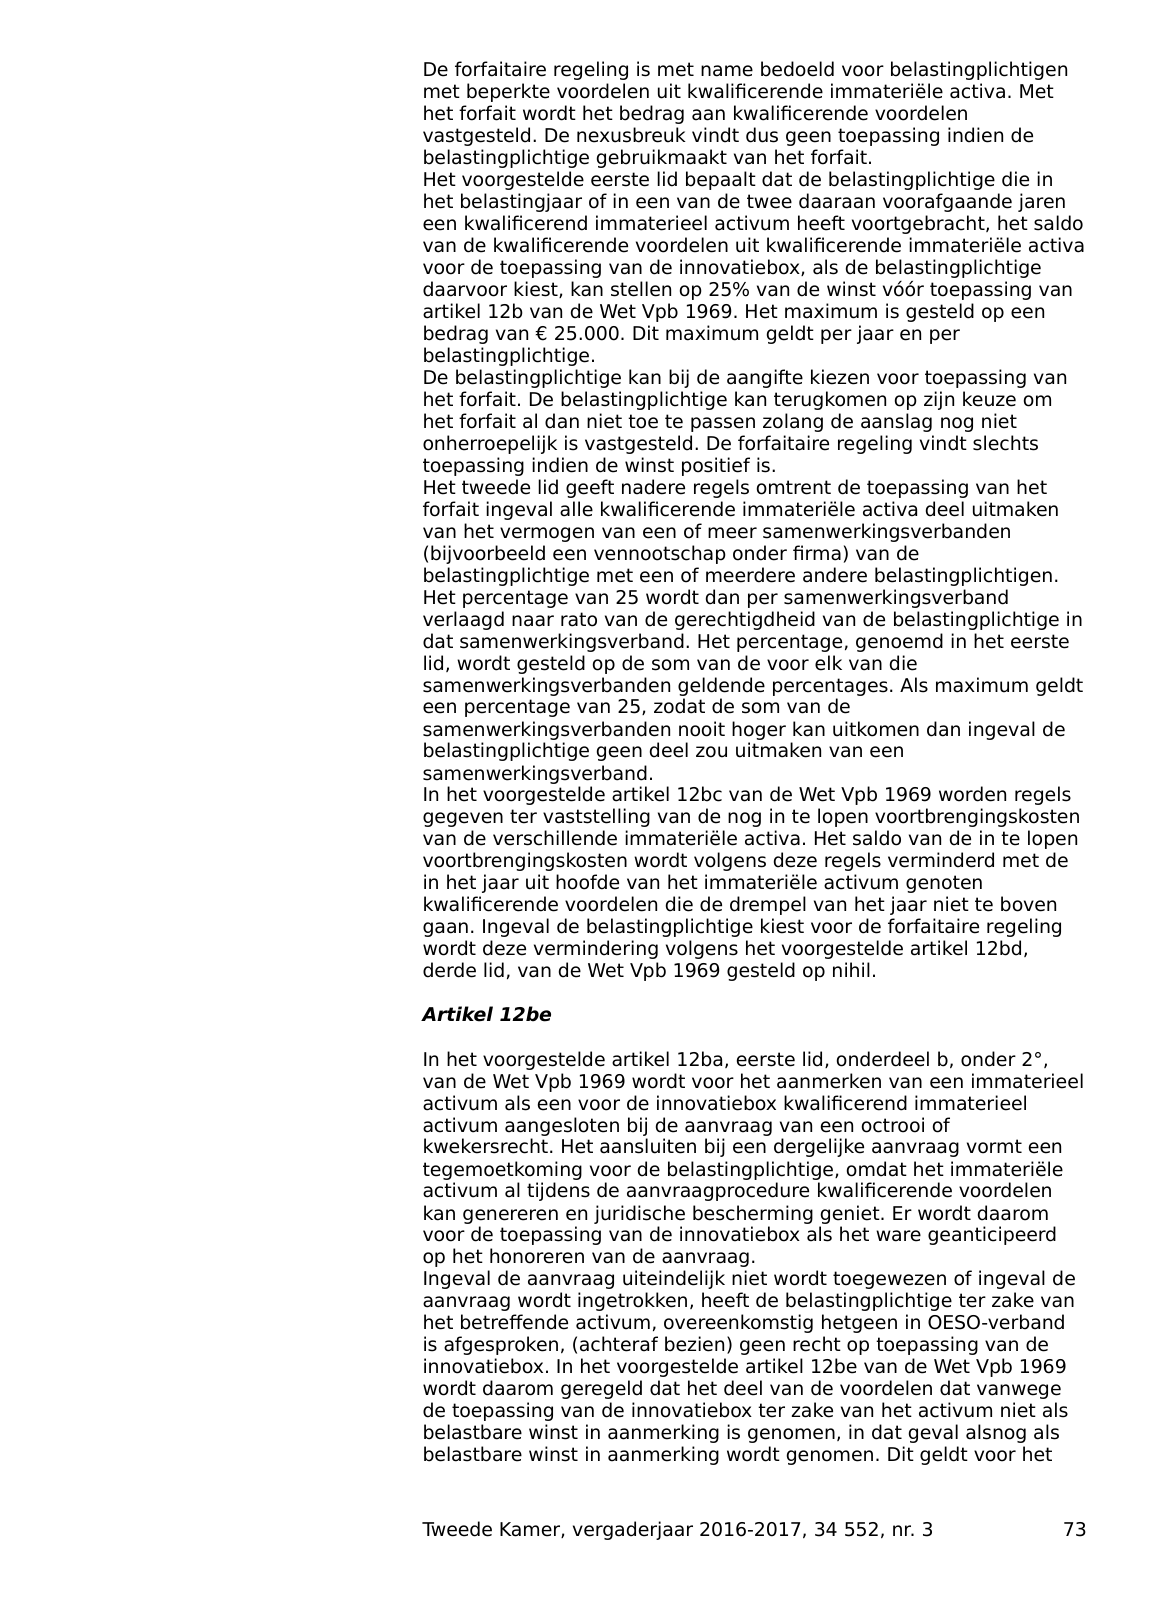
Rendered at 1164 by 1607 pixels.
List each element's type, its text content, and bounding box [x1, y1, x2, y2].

text De belastingplichtige kan bij de aangifte kiezen voor toepassing van het forfait. De belastingplichtige kan terugkomen op zijn keuze om het forfait al dan niet toe te passen zolang de aanslag nog niet onherroepelijk is vastgesteld. De forfaitaire regeling vindt slechts toepassing indien de winst positief is. [422, 367, 1087, 477]
text In het voorgestelde artikel 12ba, eerste lid, onderdeel b, onder 2°, van de Wet Vpb 1969 wordt voor het aanmerken van een immaterieel activum als een voor de innovatiebox kwalificerend immaterieel activum aangesloten bij de aanvraag van een octrooi of kwekersrecht. Het aansluiten bij een dergelijke aanvraag vormt een tegemoetkoming voor de belastingplichtige, omdat het immateriële activum al tijdens de aanvraagprocedure kwalificerende voordelen kan genereren en juridische bescherming geniet. Er wordt daarom voor de toepassing van de innovatiebox als het ware geanticipeerd op het honoreren van de aanvraag. [422, 1048, 1087, 1268]
text Het voorgestelde eerste lid bepaalt dat de belastingplichtige die in het belastingjaar of in een van de twee daaraan voorafgaande jaren een kwalificerend immaterieel activum heeft voortgebracht, het saldo van de kwalificerende voordelen uit kwalificerende immateriële activa voor de toepassing van de innovatiebox, als de belastingplichtige daarvoor kiest, kan stellen op 25% van de winst vóór toepassing van artikel 12b van de Wet Vpb 1969. Het maximum is gesteld op een bedrag van € 25.000. Dit maximum geldt per jaar en per belastingplichtige. [422, 169, 1087, 367]
text De forfaitaire regeling is met name bedoeld voor belastingplichtigen met beperkte voordelen uit kwalificerende immateriële activa. Met het forfait wordt het bedrag aan kwalificerende voordelen vastgesteld. De nexusbreuk vindt dus geen toepassing indien de belastingplichtige gebruikmaakt van het forfait. [422, 59, 1087, 169]
text Ingeval de aanvraag uiteindelijk niet wordt toegewezen of ingeval de aanvraag wordt ingetrokken, heeft de belastingplichtige ter zake van het betreffende activum, overeenkomstig hetgeen in OESO-verband is afgesproken, (achteraf bezien) geen recht op toepassing van de innovatiebox. In het voorgestelde artikel 12be van de Wet Vpb 1969 wordt daarom geregeld dat het deel van de voordelen dat vanwege de toepassing van de innovatiebox ter zake van het activum niet als belastbare winst in aanmerking is genomen, in dat geval alsnog als belastbare winst in aanmerking wordt genomen. Dit geldt voor het [422, 1268, 1087, 1466]
subtitle Artikel 12be [422, 1004, 1087, 1026]
text Het tweede lid geeft nadere regels omtrent de toepassing van het forfait ingeval alle kwalificerende immateriële activa deel uitmaken van het vermogen van een of meer samenwerkingsverbanden (bijvoorbeeld een vennootschap onder firma) van de belastingplichtige met een of meerdere andere belastingplichtigen. Het percentage van 25 wordt dan per samenwerkingsverband verlaagd naar rato van de gerechtigdheid van de belastingplichtige in dat samenwerkingsverband. Het percentage, genoemd in het eerste lid, wordt gesteld op de som van de voor elk van die samenwerkingsverbanden geldende percentages. Als maximum geldt een percentage van 25, zodat de som van de samenwerkingsverbanden nooit hoger kan uitkomen dan ingeval de belastingplichtige geen deel zou uitmaken van een samenwerkingsverband. [422, 477, 1087, 784]
text In het voorgestelde artikel 12bc van de Wet Vpb 1969 worden regels gegeven ter vaststelling van de nog in te lopen voortbrengingskosten van de verschillende immateriële activa. Het saldo van de in te lopen voortbrengingskosten wordt volgens deze regels verminderd met de in het jaar uit hoofde van het immateriële activum genoten kwalificerende voordelen die de drempel van het jaar niet te boven gaan. Ingeval de belastingplichtige kiest voor de forfaitaire regeling wordt deze vermindering volgens het voorgestelde artikel 12bd, derde lid, van de Wet Vpb 1969 gesteld op nihil. [422, 784, 1087, 982]
